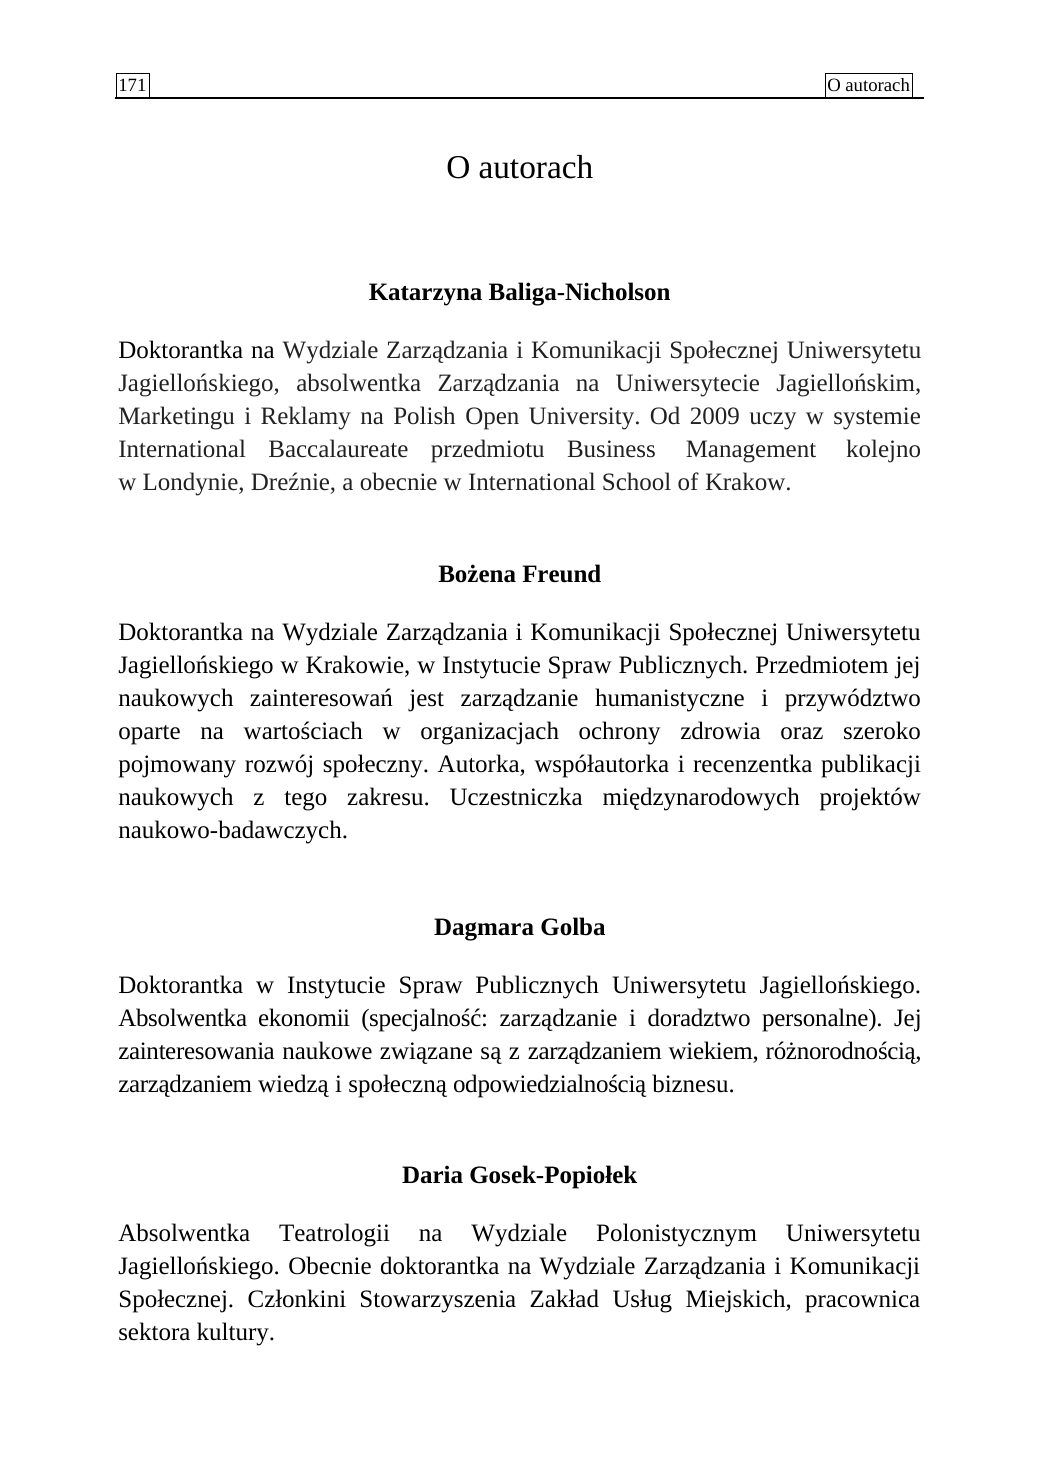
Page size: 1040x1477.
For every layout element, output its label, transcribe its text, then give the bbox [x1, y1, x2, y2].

text Absolwentka Teatrologii na Wydziale Polonistycznym Uniwersytetu Jagiellońskiego. Obecnie doktorantka na Wydziale Zarządzania i Komunikacji Społecznej. Członkini Stowarzyszenia Zakład Usług Miejskich, pracownica sektora kultury. [118, 1218, 921, 1346]
subtitle Daria Gosek-Popiołek [128, 1160, 911, 1189]
subtitle Bożena Freund [128, 559, 911, 587]
text Doktorantka w Instytucie Spraw Publicznych Uniwersytetu Jagiellońskiego. Absolwentka ekonomii (specjalność: zarządzanie i doradztwo personalne). Jej zainteresowania naukowe związane są z zarządzaniem wiekiem, różnorodnością, zarządzaniem wiedzą i społeczną odpowiedzialnością biznesu. [118, 970, 922, 1098]
subtitle Dagmara Golba [128, 912, 911, 941]
subtitle Katarzyna Baliga-Nicholson [368, 277, 933, 306]
text Doktorantka na Wydziale Zarządzania i Komunikacji Społecznej Uniwersytetu Jagiellońskiego, absolwentka Zarządzania na Uniwersytecie Jagiellońskim, Marketingu i Reklamy na Polish Open University. Od 2009 uczy w systemie International Baccalaureate przedmiotu Business Management kolejno w Londynie, Dreźnie, a obecnie w International School of Krakow. [118, 335, 922, 496]
subtitle O autorach [128, 147, 911, 185]
text Doktorantka na Wydziale Zarządzania i Komunikacji Społecznej Uniwersytetu Jagiellońskiego w Krakowie, w Instytucie Spraw Publicznych. Przedmiotem jej naukowych zainteresowań jest zarządzanie humanistyczne i przywództwo oparte na wartościach w organizacjach ochrony zdrowia oraz szeroko pojmowany rozwój społeczny. Autorka, współautorka i recenzentka publikacji naukowych z tego zakresu. Uczestniczka międzynarodowych projektów naukowo-badawczych. [118, 617, 921, 843]
